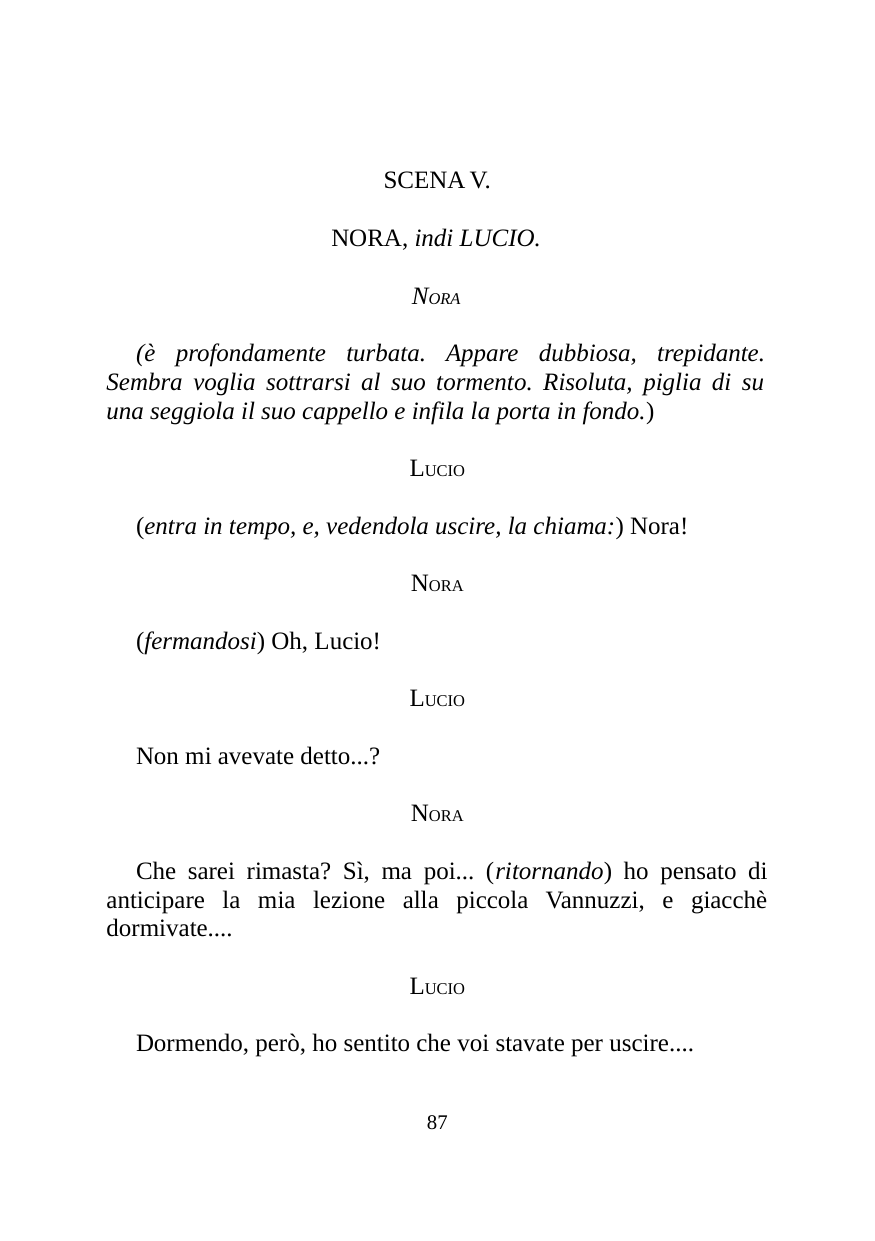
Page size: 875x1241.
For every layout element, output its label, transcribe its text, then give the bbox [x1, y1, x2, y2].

text Dormendo, però, ho sentito che voi stavate per uscire.... [106, 1028, 768, 1057]
text NORA, indi LUCIO. [106, 223, 768, 252]
text Lucio [106, 683, 768, 712]
text Nora [106, 798, 768, 827]
text Nora [106, 568, 768, 597]
text Lucio [106, 453, 768, 482]
text Che sarei rimasta? Sì, ma poi... (ritornando) ho pensato di anticipare la mia lezione alla piccola Vannuzzi, e giacchè dormivate.... [106, 856, 768, 942]
text (fermandosi) Oh, Lucio! [106, 626, 768, 655]
text Lucio [106, 971, 768, 1000]
subtitle SCENA V. [106, 165, 768, 194]
text Non mi avevate detto...? [106, 741, 768, 770]
text (è profondamente turbata. Appare dubbiosa, trepidante. Sembra voglia sottrarsi al suo tormento. Risoluta, piglia di su una seggiola il suo cappello e infila la porta in fondo.) [106, 338, 768, 425]
text Nora [106, 281, 768, 310]
text (entra in tempo, e, vedendola uscire, la chiama:) Nora! [106, 511, 768, 540]
